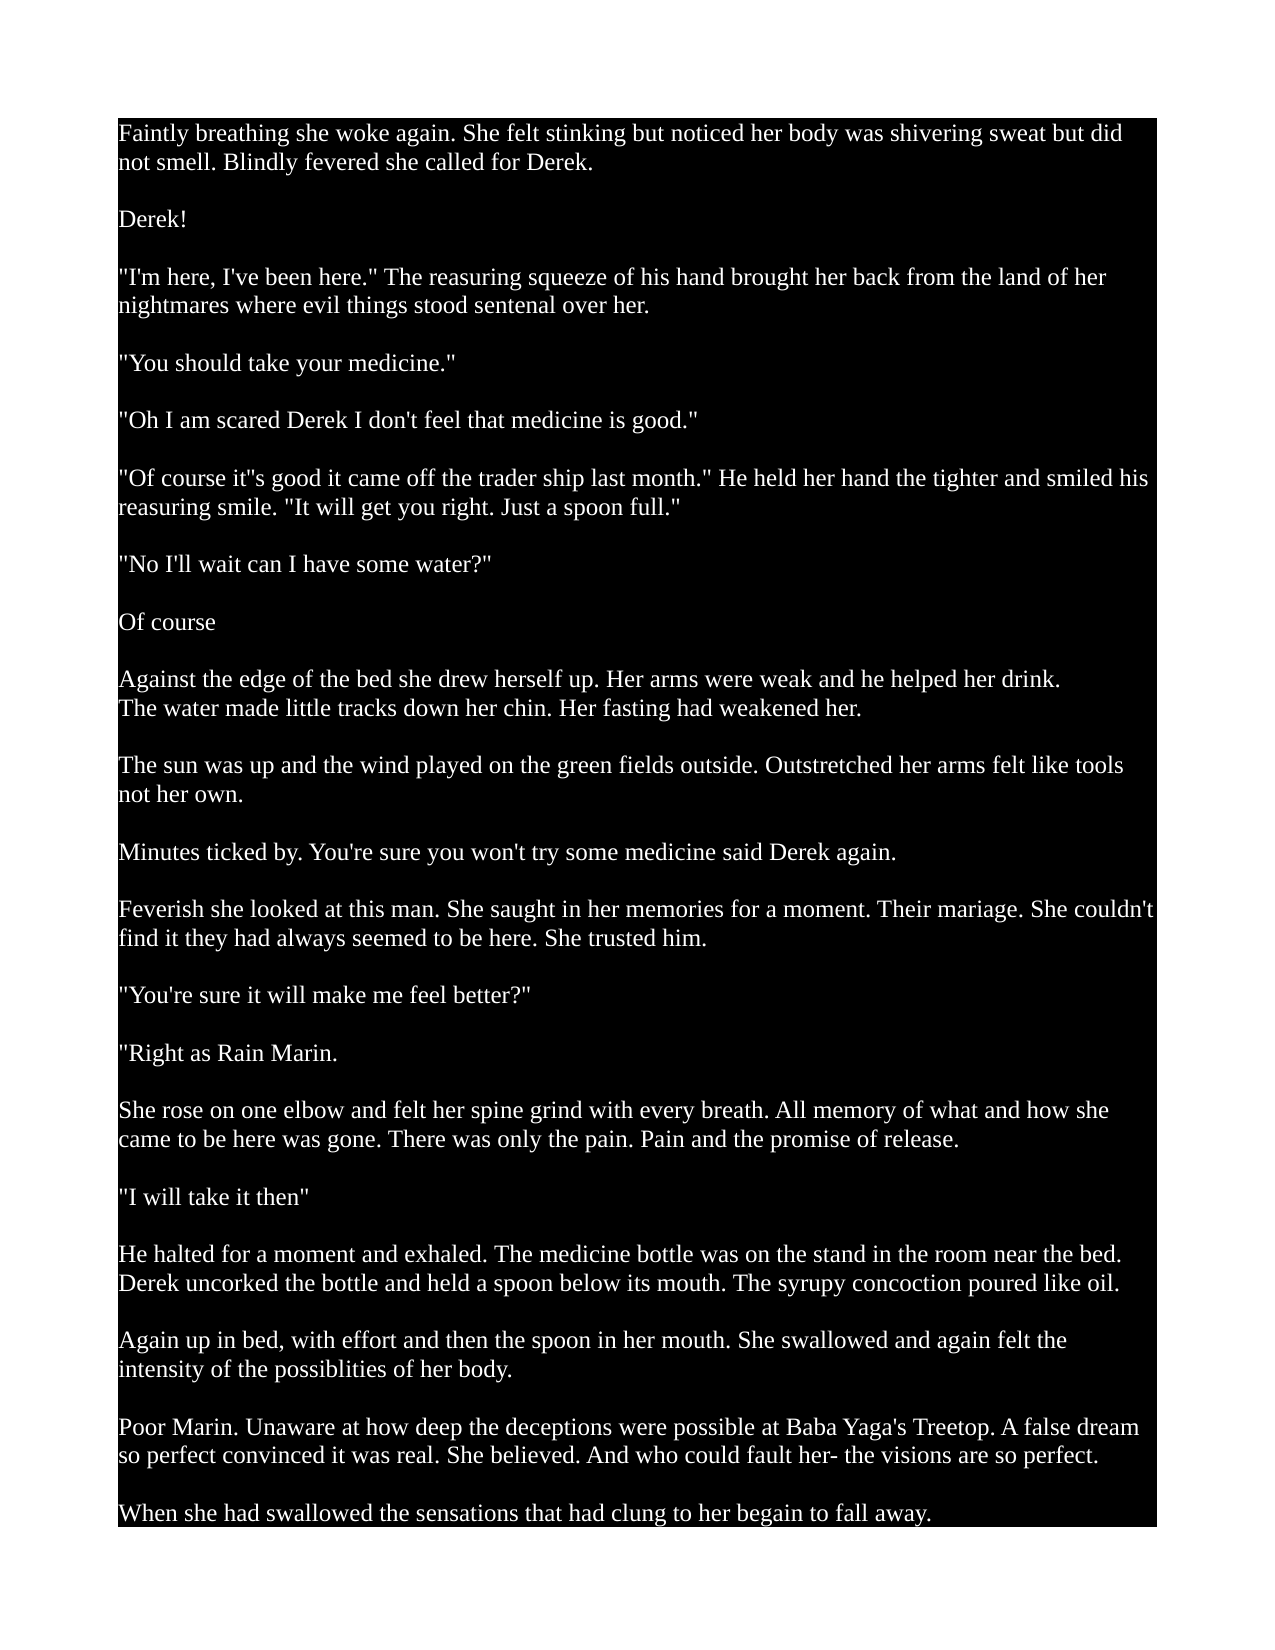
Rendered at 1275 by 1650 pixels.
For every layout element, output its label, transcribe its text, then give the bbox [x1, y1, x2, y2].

text He halted for a moment and exhaled. The medicine bottle was on the stand in the room near the bed. Derek uncorked the bottle and held a spoon below its mouth. The syrupy concoction poured like oil. [118, 1239, 1157, 1297]
text "Oh I am scared Derek I don't feel that medicine is good." [118, 406, 1157, 434]
text "I'm here, I've been here." The reasuring squeeze of his hand brought her back from the land of her nightmares where evil things stood sentenal over her. "You should take your medicine." [118, 262, 1157, 377]
text Against the edge of the bed she drew herself up. Her arms were weak and he helped her drink. [118, 664, 1157, 693]
text "No I'll wait can I have some water?" Of course [118, 549, 1157, 636]
text When she had swallowed the sensations that had clung to her begain to fall away. [118, 1498, 1157, 1527]
text She rose on one elbow and felt her spine grind with every breath. All memory of what and how she came to be here was gone. There was only the pain. Pain and the promise of release. [118, 1096, 1157, 1153]
text "I will take it then" [118, 1182, 1157, 1211]
text Again up in bed, with effort and then the spoon in her mouth. She swallowed and again felt the intensity of the possiblities of her body. [118, 1326, 1157, 1383]
text The water made little tracks down her chin. Her fasting had weakened her. The sun was up and the wind played on the green fields outside. Outstretched her arms felt like tools not her own. [118, 693, 1157, 808]
text Derek! [118, 204, 1157, 233]
text Faintly breathing she woke again. She felt stinking but noticed her body was shivering sweat but did not smell. Blindly fevered she called for Derek. [118, 118, 1157, 176]
text Minutes ticked by. You're sure you won't try some medicine said Derek again. Feverish she looked at this man. She saught in her memories for a moment. Their mariage. She couldn't find it they had always seemed to be here. She trusted him. "You're sure it will make me feel better?" "Right as Rain Marin. [118, 837, 1157, 1067]
text Poor Marin. Unaware at how deep the deceptions were possible at Baba Yaga's Treetop. A false dream so perfect convinced it was real. She believed. And who could fault her- the visions are so perfect. [118, 1412, 1157, 1469]
text "Of course it''s good it came off the trader ship last month." He held her hand the tighter and smiled his reasuring smile. "It will get you right. Just a spoon full." [118, 463, 1157, 521]
